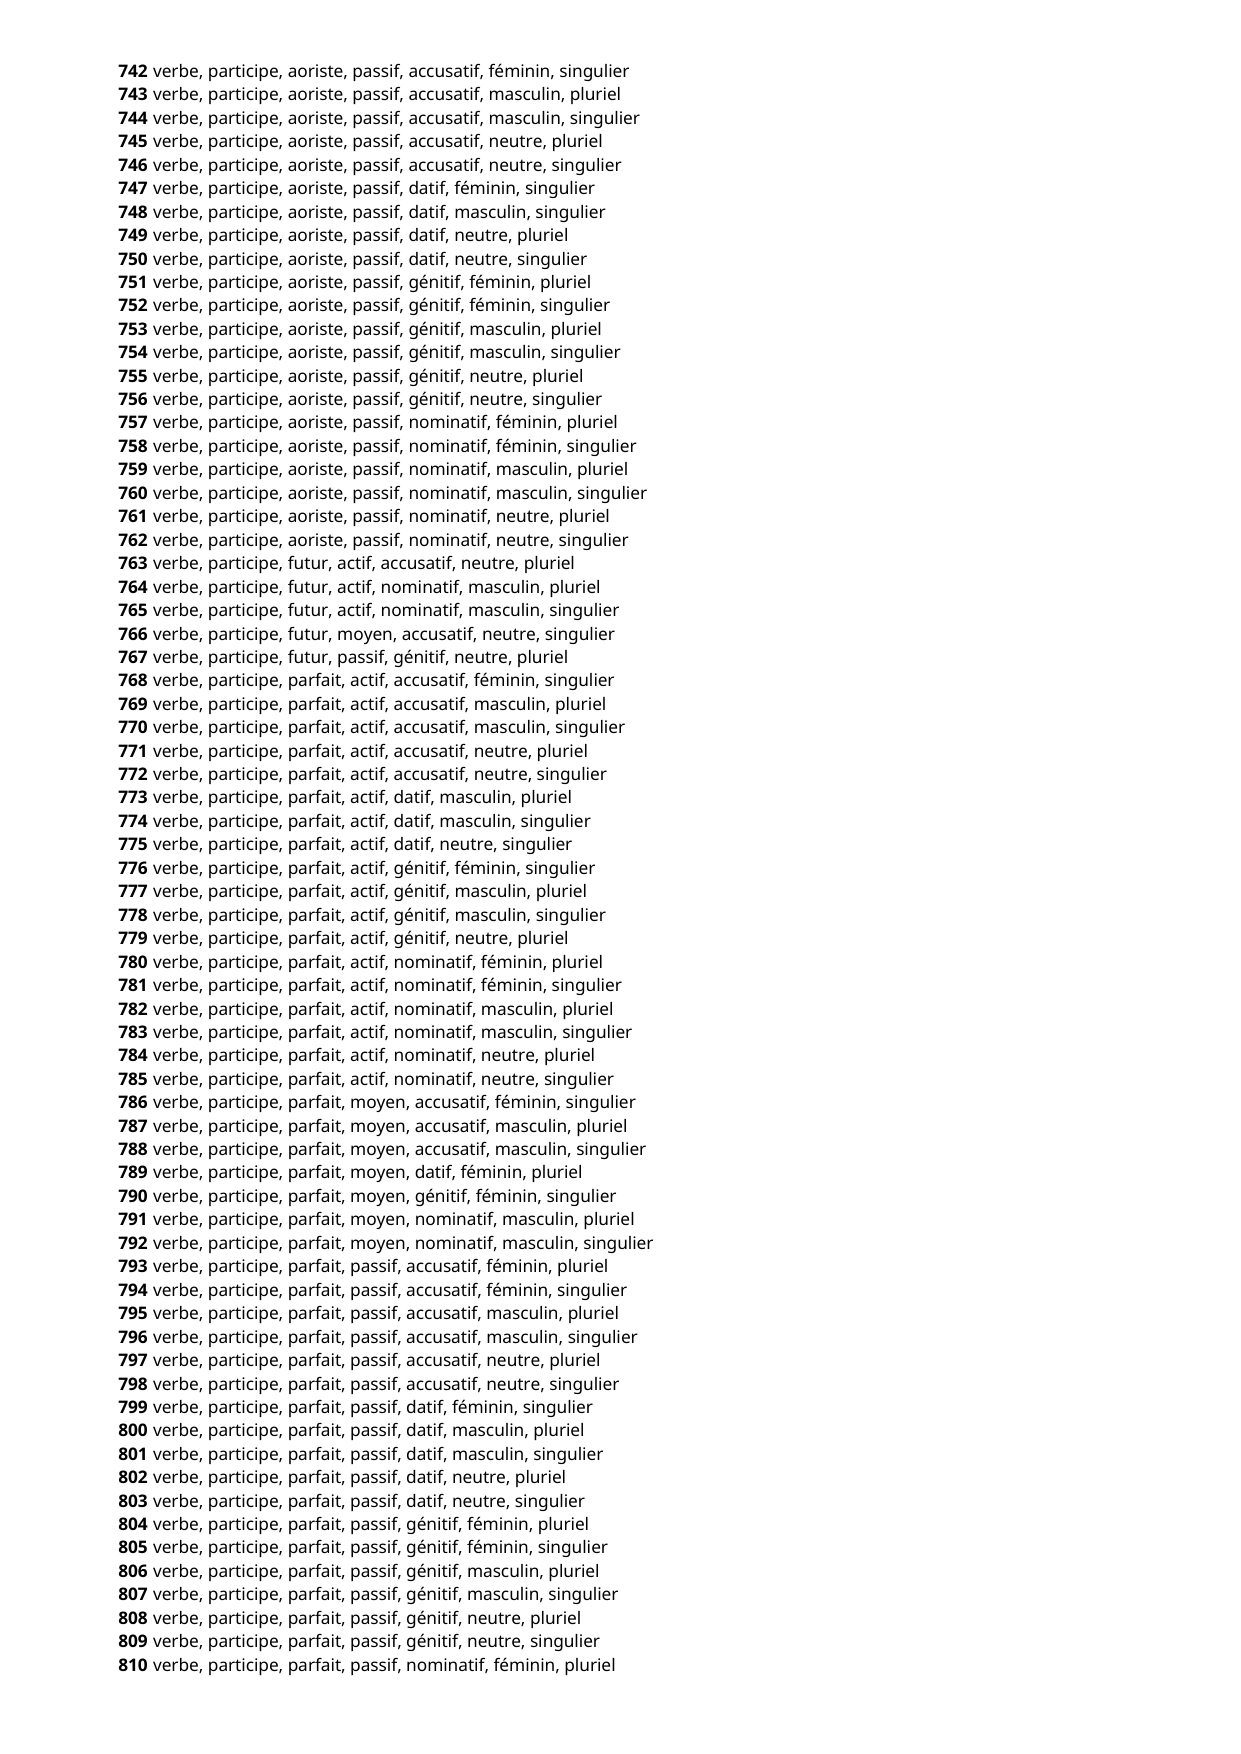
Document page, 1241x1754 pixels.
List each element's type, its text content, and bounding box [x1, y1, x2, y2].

table_cell verbe, participe, aoriste, passif, génitif, masculin, pluriel [153, 317, 1240, 340]
table_cell 744 [118, 106, 153, 129]
table_cell verbe, participe, aoriste, passif, accusatif, masculin, singulier [153, 106, 1240, 129]
table_cell 773 [118, 786, 153, 809]
table_cell verbe, participe, parfait, moyen, nominatif, masculin, pluriel [153, 1208, 1240, 1231]
table_cell verbe, participe, futur, actif, accusatif, neutre, pluriel [153, 551, 1240, 575]
table_cell verbe, participe, parfait, actif, génitif, masculin, singulier [153, 903, 1240, 926]
table_cell verbe, participe, aoriste, passif, nominatif, neutre, singulier [153, 528, 1240, 551]
table_cell 751 [118, 270, 153, 293]
table_cell verbe, participe, parfait, actif, nominatif, masculin, singulier [153, 1020, 1240, 1043]
table_cell 803 [118, 1489, 153, 1512]
table_cell verbe, participe, parfait, moyen, datif, féminin, pluriel [153, 1161, 1240, 1184]
table_cell 805 [118, 1536, 153, 1559]
table_cell verbe, participe, parfait, passif, génitif, masculin, pluriel [153, 1559, 1240, 1582]
table_cell verbe, participe, parfait, passif, accusatif, neutre, singulier [153, 1372, 1240, 1395]
table_cell verbe, participe, parfait, actif, nominatif, masculin, pluriel [153, 997, 1240, 1020]
table_cell verbe, participe, aoriste, passif, accusatif, neutre, singulier [153, 153, 1240, 176]
table_cell 792 [118, 1231, 153, 1254]
table_cell verbe, participe, parfait, moyen, accusatif, féminin, singulier [153, 1090, 1240, 1114]
table_cell 769 [118, 692, 153, 715]
table_cell 802 [118, 1465, 153, 1489]
table_cell verbe, participe, parfait, passif, génitif, neutre, singulier [153, 1629, 1240, 1653]
table_cell verbe, participe, aoriste, passif, génitif, neutre, singulier [153, 387, 1240, 411]
table_cell verbe, participe, aoriste, passif, accusatif, féminin, singulier [153, 59, 1240, 82]
table_cell verbe, participe, parfait, actif, génitif, masculin, pluriel [153, 879, 1240, 903]
table_cell verbe, participe, aoriste, passif, accusatif, neutre, pluriel [153, 129, 1240, 153]
table_cell 787 [118, 1114, 153, 1137]
table_cell 781 [118, 973, 153, 997]
table_cell verbe, participe, aoriste, passif, datif, masculin, singulier [153, 200, 1240, 223]
table_cell 765 [118, 598, 153, 622]
table_cell verbe, participe, aoriste, passif, datif, féminin, singulier [153, 176, 1240, 200]
table_cell 779 [118, 926, 153, 950]
table_cell verbe, participe, parfait, passif, datif, neutre, singulier [153, 1489, 1240, 1512]
table_cell 753 [118, 317, 153, 340]
table_cell verbe, participe, parfait, actif, accusatif, féminin, singulier [153, 669, 1240, 692]
table_cell 745 [118, 129, 153, 153]
table_cell verbe, participe, parfait, passif, nominatif, féminin, pluriel [153, 1653, 1240, 1676]
table_cell verbe, participe, parfait, passif, génitif, masculin, singulier [153, 1583, 1240, 1606]
table_cell verbe, participe, aoriste, passif, datif, neutre, singulier [153, 247, 1240, 270]
table_cell verbe, participe, parfait, actif, datif, masculin, pluriel [153, 786, 1240, 809]
table_cell 772 [118, 762, 153, 786]
table_cell verbe, participe, aoriste, passif, accusatif, masculin, pluriel [153, 83, 1240, 106]
table_cell 795 [118, 1301, 153, 1325]
table_cell 759 [118, 458, 153, 481]
table_cell verbe, participe, parfait, moyen, accusatif, masculin, singulier [153, 1137, 1240, 1161]
table_cell verbe, participe, aoriste, passif, génitif, féminin, singulier [153, 294, 1240, 317]
table_cell 786 [118, 1090, 153, 1114]
table_cell verbe, participe, parfait, actif, datif, neutre, singulier [153, 833, 1240, 856]
table_cell verbe, participe, parfait, passif, accusatif, neutre, pluriel [153, 1348, 1240, 1372]
table_cell verbe, participe, parfait, passif, accusatif, masculin, pluriel [153, 1301, 1240, 1325]
table_cell verbe, participe, parfait, actif, génitif, neutre, pluriel [153, 926, 1240, 950]
table_cell 764 [118, 575, 153, 598]
table_cell 809 [118, 1629, 153, 1653]
table_cell verbe, participe, parfait, passif, accusatif, féminin, singulier [153, 1278, 1240, 1301]
table_cell verbe, participe, parfait, passif, datif, féminin, singulier [153, 1395, 1240, 1418]
table_cell 754 [118, 340, 153, 364]
table_cell 788 [118, 1137, 153, 1161]
table_cell 756 [118, 387, 153, 411]
table_cell verbe, participe, parfait, actif, nominatif, féminin, singulier [153, 973, 1240, 997]
table_cell verbe, participe, aoriste, passif, nominatif, neutre, pluriel [153, 504, 1240, 528]
table_cell verbe, participe, parfait, passif, génitif, féminin, pluriel [153, 1512, 1240, 1536]
table_cell 789 [118, 1161, 153, 1184]
table_cell verbe, participe, futur, actif, nominatif, masculin, pluriel [153, 575, 1240, 598]
table_cell 810 [118, 1653, 153, 1676]
table_cell 782 [118, 997, 153, 1020]
table_cell 798 [118, 1372, 153, 1395]
table_cell 808 [118, 1606, 153, 1629]
table_cell verbe, participe, parfait, actif, accusatif, neutre, pluriel [153, 739, 1240, 762]
table_cell 799 [118, 1395, 153, 1418]
table_cell 806 [118, 1559, 153, 1582]
table_cell 767 [118, 645, 153, 668]
table_cell 757 [118, 411, 153, 434]
table_cell 804 [118, 1512, 153, 1536]
table_cell verbe, participe, parfait, actif, accusatif, masculin, pluriel [153, 692, 1240, 715]
table_cell verbe, participe, parfait, passif, datif, masculin, pluriel [153, 1419, 1240, 1442]
table_cell verbe, participe, aoriste, passif, génitif, neutre, pluriel [153, 364, 1240, 387]
table_cell 777 [118, 879, 153, 903]
table_cell 748 [118, 200, 153, 223]
table_cell verbe, participe, aoriste, passif, nominatif, masculin, pluriel [153, 458, 1240, 481]
table_cell verbe, participe, parfait, passif, accusatif, féminin, pluriel [153, 1254, 1240, 1278]
table_cell verbe, participe, parfait, actif, génitif, féminin, singulier [153, 856, 1240, 879]
table_cell 758 [118, 434, 153, 457]
table_cell verbe, participe, parfait, moyen, génitif, féminin, singulier [153, 1184, 1240, 1207]
table_cell 752 [118, 294, 153, 317]
table_cell 770 [118, 715, 153, 739]
table_cell verbe, participe, parfait, actif, accusatif, neutre, singulier [153, 762, 1240, 786]
table_cell 791 [118, 1208, 153, 1231]
table_cell 755 [118, 364, 153, 387]
table_cell verbe, participe, parfait, passif, datif, neutre, pluriel [153, 1465, 1240, 1489]
table_cell verbe, participe, aoriste, passif, nominatif, féminin, pluriel [153, 411, 1240, 434]
table_cell verbe, participe, parfait, actif, accusatif, masculin, singulier [153, 715, 1240, 739]
table_cell verbe, participe, parfait, actif, nominatif, neutre, pluriel [153, 1044, 1240, 1067]
table_cell verbe, participe, parfait, actif, nominatif, féminin, pluriel [153, 950, 1240, 973]
table_cell 749 [118, 223, 153, 247]
table_cell 794 [118, 1278, 153, 1301]
table_cell 774 [118, 809, 153, 832]
table_cell 746 [118, 153, 153, 176]
table_cell 761 [118, 504, 153, 528]
table_cell 797 [118, 1348, 153, 1372]
table_cell 776 [118, 856, 153, 879]
table_cell verbe, participe, parfait, passif, génitif, féminin, singulier [153, 1536, 1240, 1559]
table_cell 785 [118, 1067, 153, 1090]
table_cell 768 [118, 669, 153, 692]
table_cell verbe, participe, parfait, actif, nominatif, neutre, singulier [153, 1067, 1240, 1090]
table_cell 762 [118, 528, 153, 551]
table_cell verbe, participe, aoriste, passif, datif, neutre, pluriel [153, 223, 1240, 247]
table_cell 771 [118, 739, 153, 762]
table_cell 783 [118, 1020, 153, 1043]
table_cell verbe, participe, parfait, moyen, nominatif, masculin, singulier [153, 1231, 1240, 1254]
table_cell 790 [118, 1184, 153, 1207]
table_cell 775 [118, 833, 153, 856]
table_cell verbe, participe, parfait, passif, accusatif, masculin, singulier [153, 1325, 1240, 1348]
table_cell 796 [118, 1325, 153, 1348]
table_cell verbe, participe, parfait, passif, datif, masculin, singulier [153, 1442, 1240, 1465]
table_cell 778 [118, 903, 153, 926]
table_cell verbe, participe, futur, moyen, accusatif, neutre, singulier [153, 622, 1240, 645]
table_cell verbe, participe, parfait, moyen, accusatif, masculin, pluriel [153, 1114, 1240, 1137]
table_cell verbe, participe, futur, passif, génitif, neutre, pluriel [153, 645, 1240, 668]
table_cell verbe, participe, aoriste, passif, nominatif, féminin, singulier [153, 434, 1240, 457]
table_cell 780 [118, 950, 153, 973]
table_cell 801 [118, 1442, 153, 1465]
table_cell 793 [118, 1254, 153, 1278]
table_cell verbe, participe, parfait, passif, génitif, neutre, pluriel [153, 1606, 1240, 1629]
table_cell 750 [118, 247, 153, 270]
table_cell verbe, participe, aoriste, passif, génitif, masculin, singulier [153, 340, 1240, 364]
table_cell 807 [118, 1583, 153, 1606]
table_cell verbe, participe, aoriste, passif, génitif, féminin, pluriel [153, 270, 1240, 293]
table_cell 760 [118, 481, 153, 504]
table_cell 743 [118, 83, 153, 106]
table_cell 800 [118, 1419, 153, 1442]
table_cell 747 [118, 176, 153, 200]
table_cell 763 [118, 551, 153, 575]
table_cell verbe, participe, futur, actif, nominatif, masculin, singulier [153, 598, 1240, 622]
table_cell 784 [118, 1044, 153, 1067]
table_cell verbe, participe, parfait, actif, datif, masculin, singulier [153, 809, 1240, 832]
table_cell 766 [118, 622, 153, 645]
table_cell verbe, participe, aoriste, passif, nominatif, masculin, singulier [153, 481, 1240, 504]
table_cell 742 [118, 59, 153, 82]
